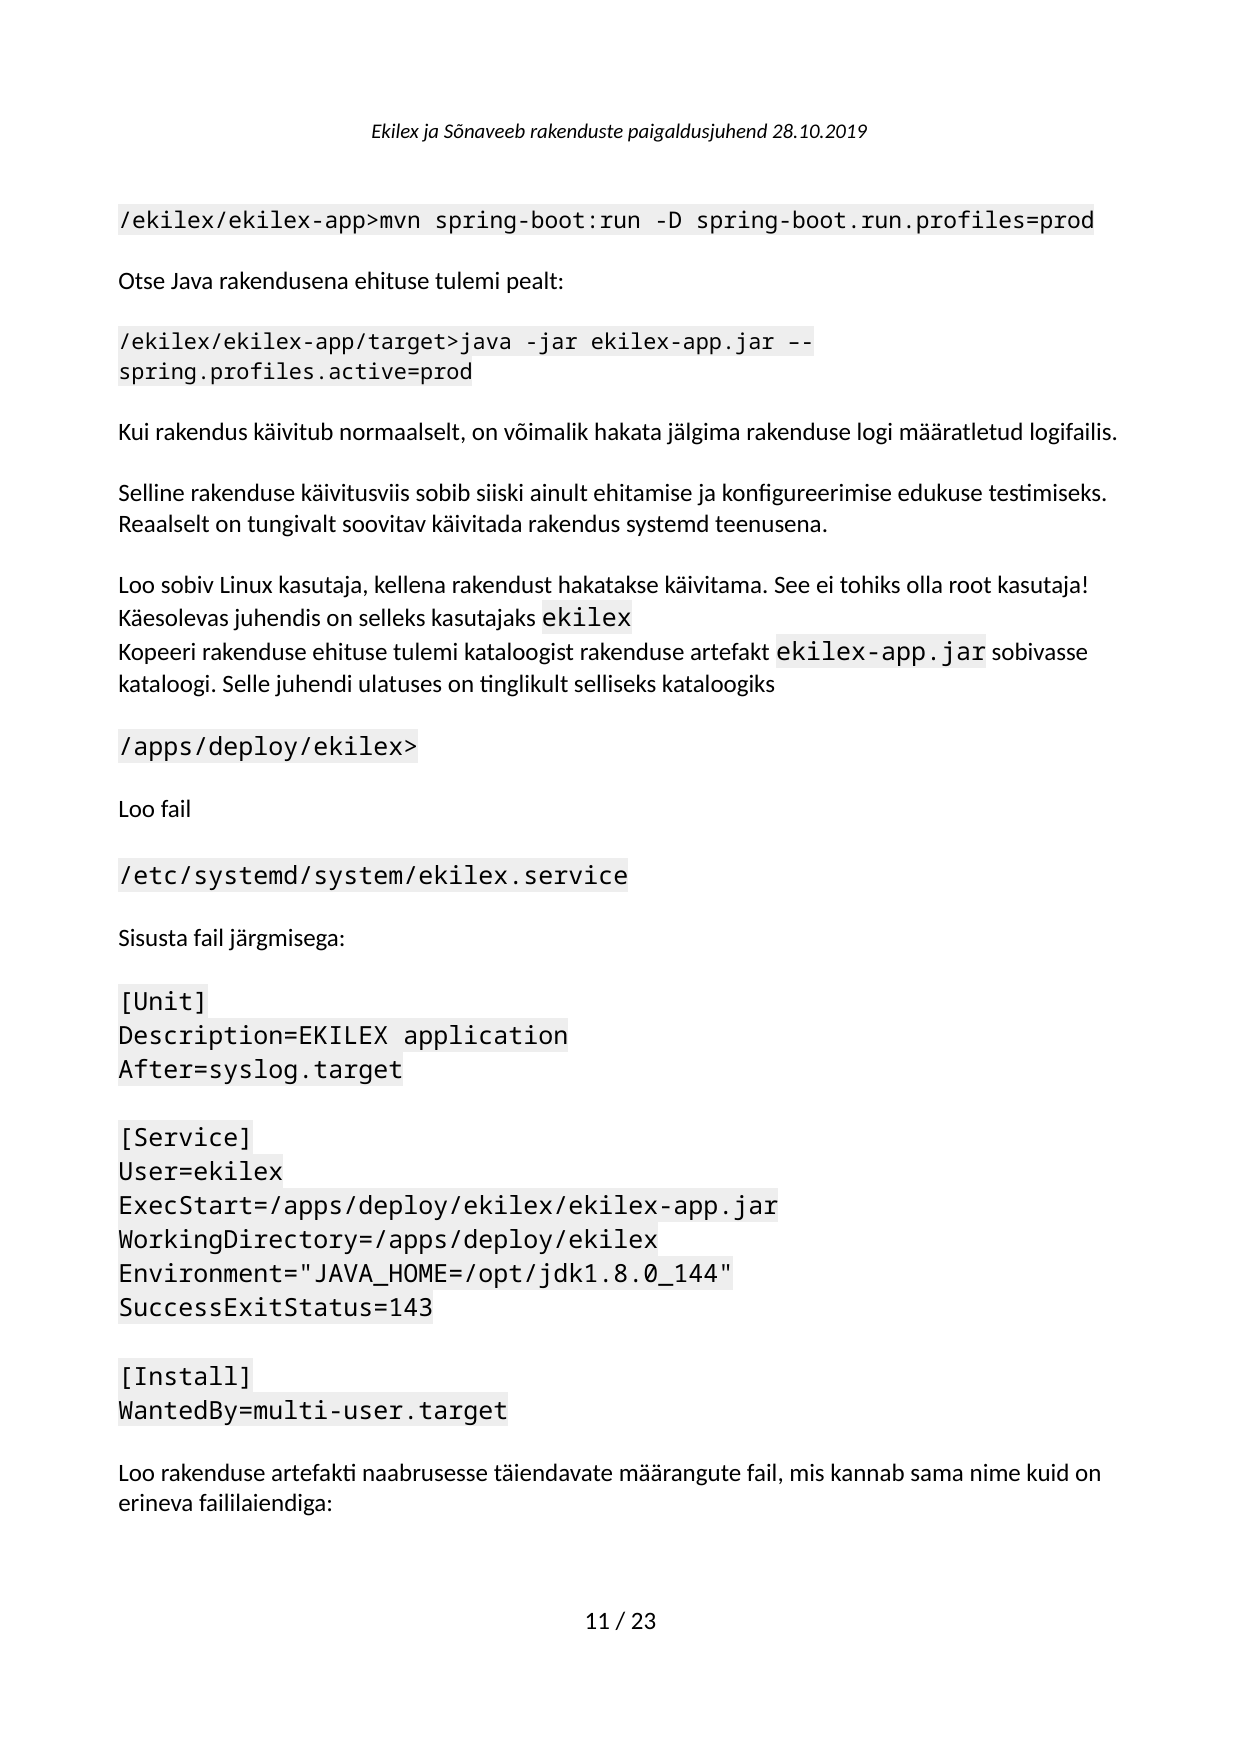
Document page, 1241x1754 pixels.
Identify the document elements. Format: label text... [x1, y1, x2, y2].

text User=ekilex [118, 1154, 1122, 1188]
text WantedBy=multi-user.target [118, 1392, 1122, 1426]
text SuccessExitStatus=143 [118, 1290, 1122, 1324]
text /ekilex/ekilex-app>mvn spring-boot:run -D spring-boot.run.profiles=prod [118, 203, 1122, 235]
text After=syslog.target [118, 1052, 1122, 1086]
text Selline rakenduse käivitusviis sobib siiski ainult ehitamise ja konfigureerimise edukuse testimiseks. Reaalselt on tungivalt soovitav käivitada rakendus systemd teenusena. [118, 477, 1122, 538]
text WorkingDirectory=/apps/deploy/ekilex [118, 1222, 1122, 1256]
text /ekilex/ekilex-app/target>java -jar ekilex-app.jar –-spring.profiles.active=prod [118, 326, 1122, 386]
text Sisusta fail järgmisega: [118, 922, 1122, 953]
text Environment="JAVA_HOME=/opt/jdk1.8.0_144" [118, 1256, 1122, 1290]
text ExecStart=/apps/deploy/ekilex/ekilex-app.jar [118, 1188, 1122, 1222]
text [Install] [118, 1358, 1122, 1392]
text Kui rakendus käivitub normaalselt, on võimalik hakata jälgima rakenduse logi määratletud logifailis. [118, 416, 1122, 447]
text [Service] [118, 1120, 1122, 1154]
text Kopeeri rakenduse ehituse tulemi kataloogist rakenduse artefakt ekilex-app.jar sobivasse kataloogi. Selle juhendi ulatuses on tinglikult selliseks kataloogiks [118, 634, 1122, 698]
text /etc/systemd/system/ekilex.service [118, 858, 1122, 892]
text Description=EKILEX application [118, 1018, 1122, 1052]
text /apps/deploy/ekilex> [118, 729, 1122, 763]
text Loo sobiv Linux kasutaja, kellena rakendust hakatakse käivitama. See ei tohiks olla root kasutaja! Käesolevas juhendis on selleks kasutajaks ekilex [118, 569, 1122, 634]
text Otse Java rakendusena ehituse tulemi pealt: [118, 265, 1122, 296]
text Loo fail [118, 793, 1122, 824]
text [Unit] [118, 983, 1122, 1018]
text Loo rakenduse artefakti naabrusesse täiendavate määrangute fail, mis kannab sama nime kuid on erineva faililaiendiga: [118, 1457, 1122, 1518]
